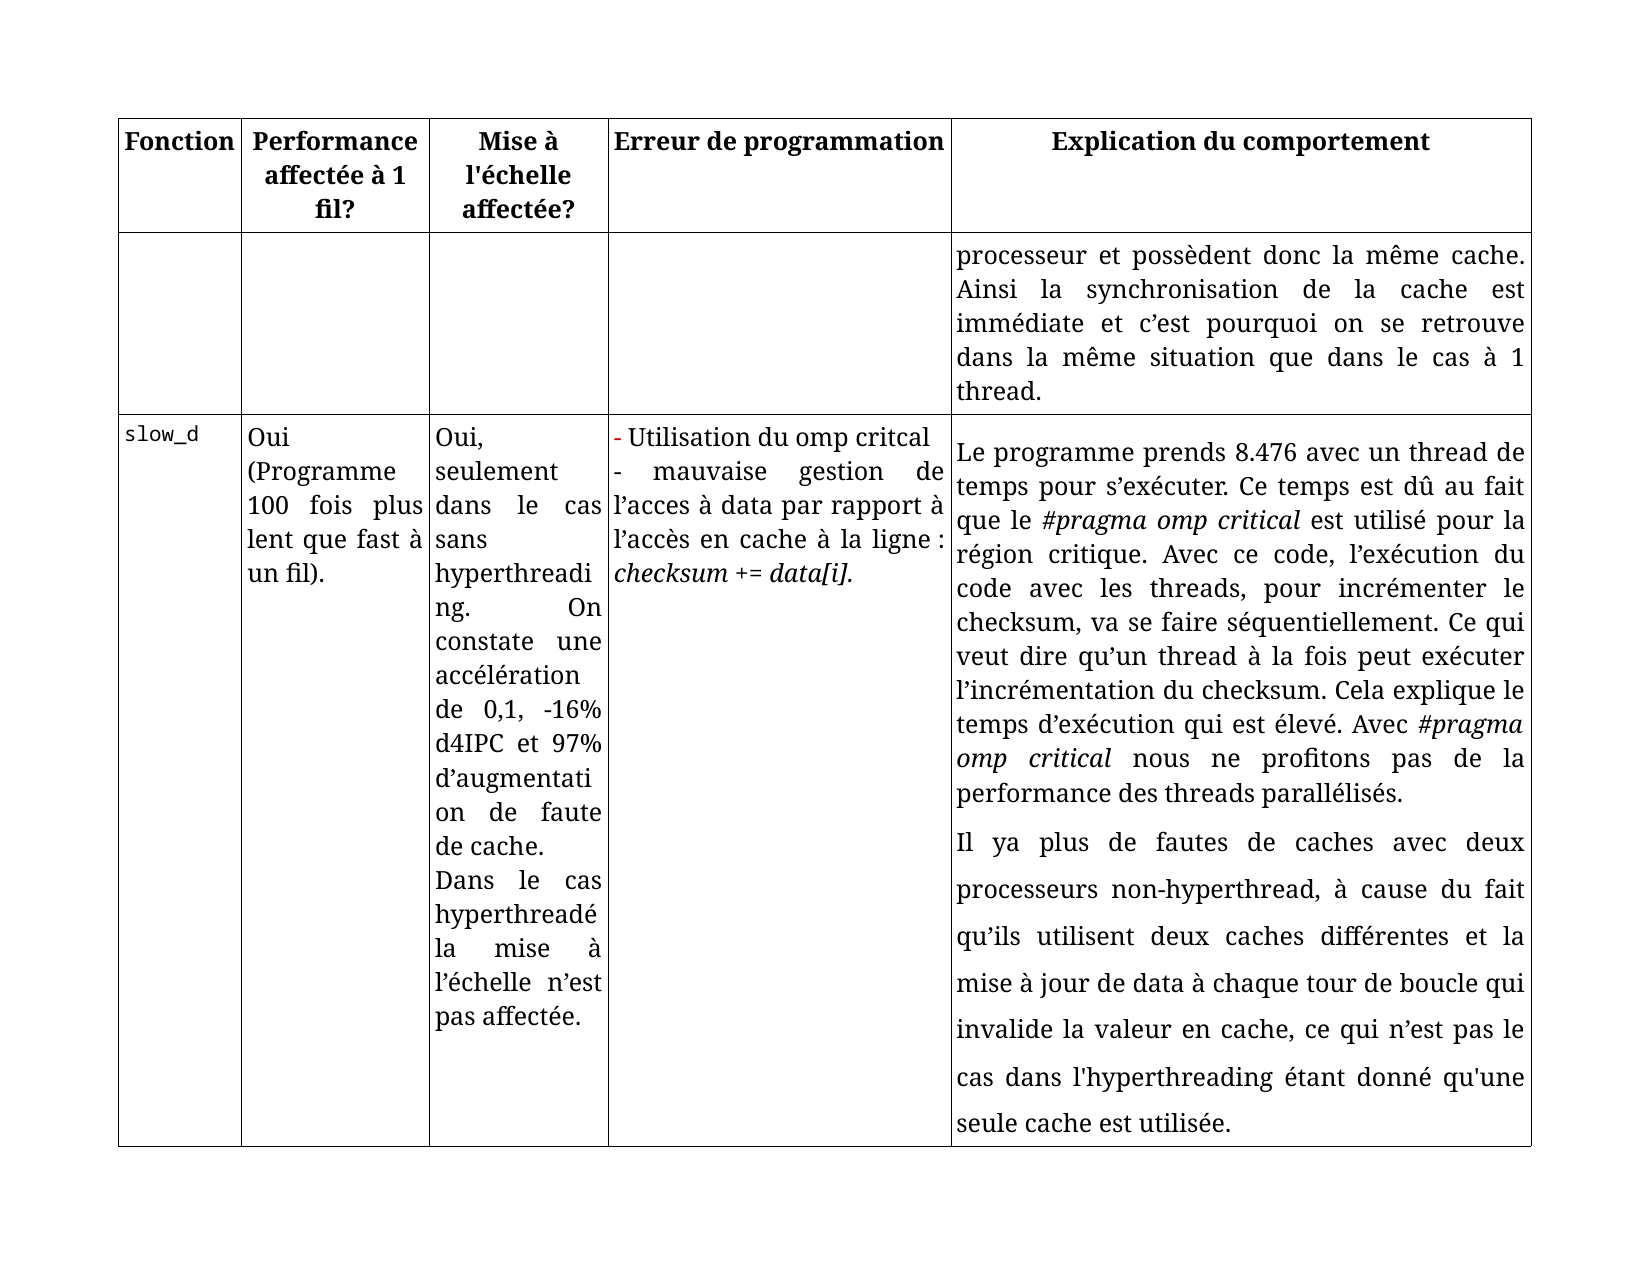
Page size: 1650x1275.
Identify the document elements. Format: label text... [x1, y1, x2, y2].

table_cell [119, 233, 241, 414]
table_cell [609, 233, 951, 414]
table_header Mise à l'échelle affectée? [430, 119, 608, 232]
table_header Explication du comportement [952, 119, 1531, 232]
table_cell - Utilisation du omp critcal - mauvaise gestion de l’acces à data par rapport à l’accès en cache à la ligne : checksum += data[i]. [609, 415, 951, 1146]
table_header Performance affectée à 1 fil? [242, 119, 429, 232]
table_cell slow_d [119, 415, 241, 1146]
table_cell Le programme prends 8.476 avec un thread de temps pour s’exécuter. Ce temps est dû au fait que le #pragma omp critical est utilisé pour la région critique. Avec ce code, l’exécution du code avec les threads, pour incrémenter le checksum, va se faire séquentiellement. Ce qui veut dire qu’un thread à la fois peut exécuter l’incrémentation du checksum. Cela explique le temps d’exécution qui est élevé. Avec #pragma omp critical nous ne profitons pas de la performance des threads parallélisés. Il ya plus de fautes de caches avec deux processeurs non-hyperthread, à cause du fait qu’ils utilisent deux caches différentes et la mise à jour de data à chaque tour de boucle qui invalide la valeur en cache, ce qui n’est pas le cas dans l'hyperthreading étant donné qu'une seule cache est utilisée. [952, 415, 1531, 1146]
table_header Fonction [119, 119, 241, 232]
table_cell processeur et possèdent donc la même cache. Ainsi la synchronisation de la cache est immédiate et c’est pourquoi on se retrouve dans la même situation que dans le cas à 1 thread. [952, 233, 1531, 414]
table_header Erreur de programmation [609, 119, 951, 232]
table_cell Oui, seulement dans le cas sans hyperthreading. On constate une accélération de 0,1, -16% d4IPC et 97% d’augmentation de faute de cache. Dans le cas hyperthreadé la mise à l’échelle n’est pas affectée. [430, 415, 608, 1146]
table_cell [242, 233, 429, 414]
table_cell [430, 233, 608, 414]
table_cell Oui (Programme 100 fois plus lent que fast à un fil). [242, 415, 429, 1146]
